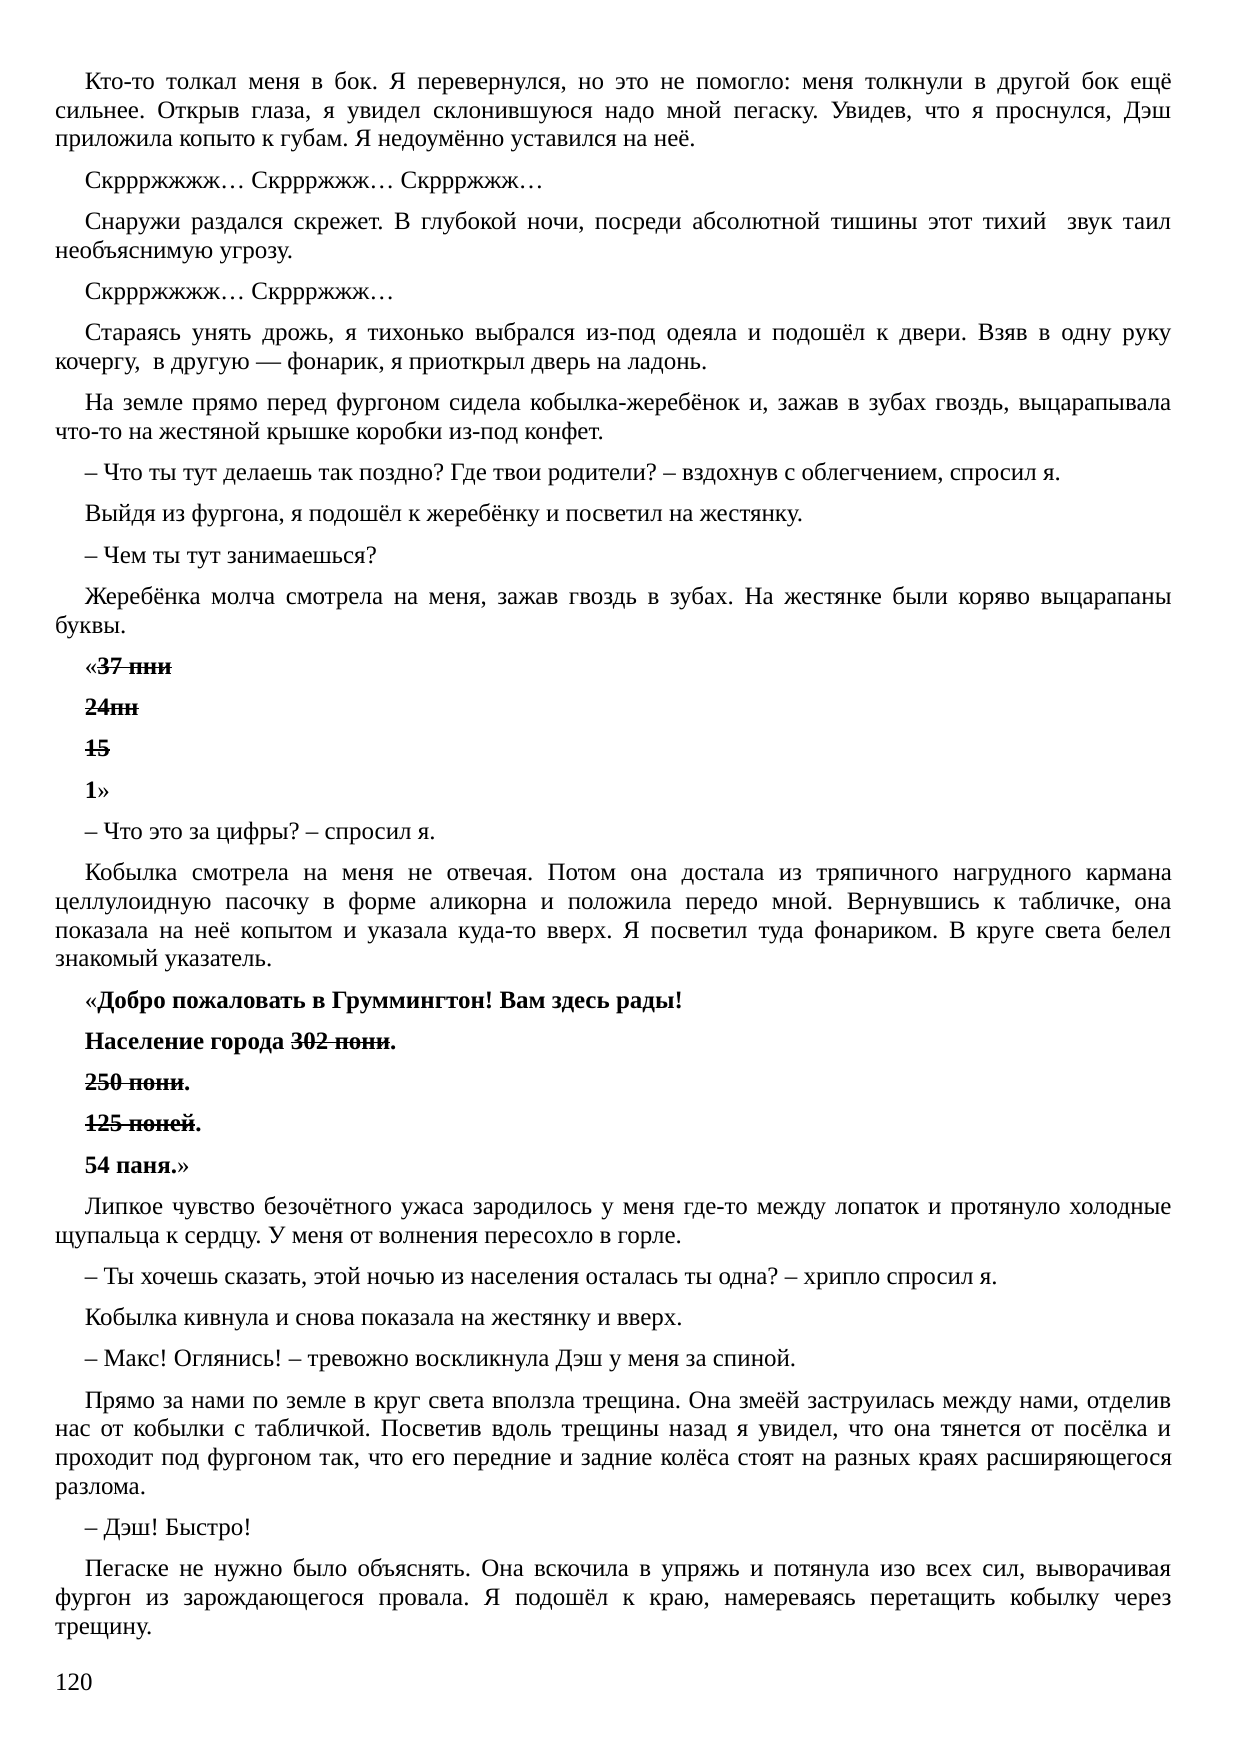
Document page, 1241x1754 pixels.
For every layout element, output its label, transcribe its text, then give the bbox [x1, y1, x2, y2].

text Выйдя из фургона, я подошёл к жеребёнку и посветил на жестянку. [55, 498, 1173, 527]
text Кто-то толкал меня в бок. Я перевернулся, но это не помогло: меня толкнули в другой бок ещё сильнее. Открыв глаза, я увидел склонившуюся надо мной пегаску. Увидев, что я проснулся, Дэш приложила копыто к губам. Я недоумённо уставился на неё. [55, 66, 1173, 152]
text Кобылка смотрела на меня не отвечая. Потом она достала из тряпичного нагрудного кармана целлулоидную пасочку в форме аликорна и положила передо мной. Вернувшись к табличке, она показала на неё копытом и указала куда-то вверх. Я посветил туда фонариком. В круге света белел знакомый указатель. [55, 857, 1173, 972]
text – Что ты тут делаешь так поздно? Где твои родители? – вздохнув с облегчением, спросил я. [55, 457, 1173, 486]
text 54 паня.» [55, 1150, 1173, 1178]
text «Добро пожаловать в Груммингтон! Вам здесь рады! [55, 985, 1173, 1013]
text Скррржжжж… Скррржжж… Скррржжж… [55, 165, 1173, 193]
text «37 пни [55, 651, 1173, 680]
text Пегаске не нужно было объяснять. Она вскочила в упряжь и потянула изо всех сил, выворачивая фургон из зарождающегося провала. Я подошёл к краю, намереваясь перетащить кобылку через трещину. [55, 1553, 1173, 1640]
text – Чем ты тут занимаешься? [55, 540, 1173, 568]
text Стараясь унять дрожь, я тихонько выбрался из-под одеяла и подошёл к двери. Взяв в одну руку кочергу, в другую — фонарик, я приоткрыл дверь на ладонь. [55, 317, 1173, 375]
text – Дэш! Быстро! [55, 1512, 1173, 1541]
text Липкое чувство безочётного ужаса зародилось у меня где-то между лопаток и протянуло холодные щупальца к сердцу. У меня от волнения пересохло в горле. [55, 1191, 1173, 1248]
text Кобылка кивнула и снова показала на жестянку и вверх. [55, 1302, 1173, 1331]
text На земле прямо перед фургоном сидела кобылка-жеребёнок и, зажав в зубах гвоздь, выцарапывала что-то на жестяной крышке коробки из-под конфет. [55, 387, 1173, 445]
text – Ты хочешь сказать, этой ночью из населения осталась ты одна? – хрипло спросил я. [55, 1261, 1173, 1290]
text 24пн [55, 692, 1173, 721]
text Снаружи раздался скрежет. В глубокой ночи, посреди абсолютной тишины этот тихий звук таил необъяснимую угрозу. [55, 206, 1173, 263]
text – Что это за цифры? – спросил я. [55, 816, 1173, 845]
text Жеребёнка молча смотрела на меня, зажав гвоздь в зубах. На жестянке были коряво выцарапаны буквы. [55, 581, 1173, 638]
text 250 пони. [55, 1067, 1173, 1096]
text 15 [55, 733, 1173, 762]
text Скррржжжж… Скррржжж… [55, 276, 1173, 305]
text 125 поней. [55, 1108, 1173, 1137]
text Прямо за нами по земле в круг света вползла трещина. Она змеёй заструилась между нами, отделив нас от кобылки с табличкой. Посветив вдоль трещины назад я увидел, что она тянется от посёлка и проходит под фургоном так, что его передние и задние колёса стоят на разных краях расширяющегося разлома. [55, 1385, 1173, 1500]
text – Макс! Оглянись! – тревожно воскликнула Дэш у меня за спиной. [55, 1343, 1173, 1372]
text 1» [55, 775, 1173, 803]
text Население города 302 пони. [55, 1026, 1173, 1055]
